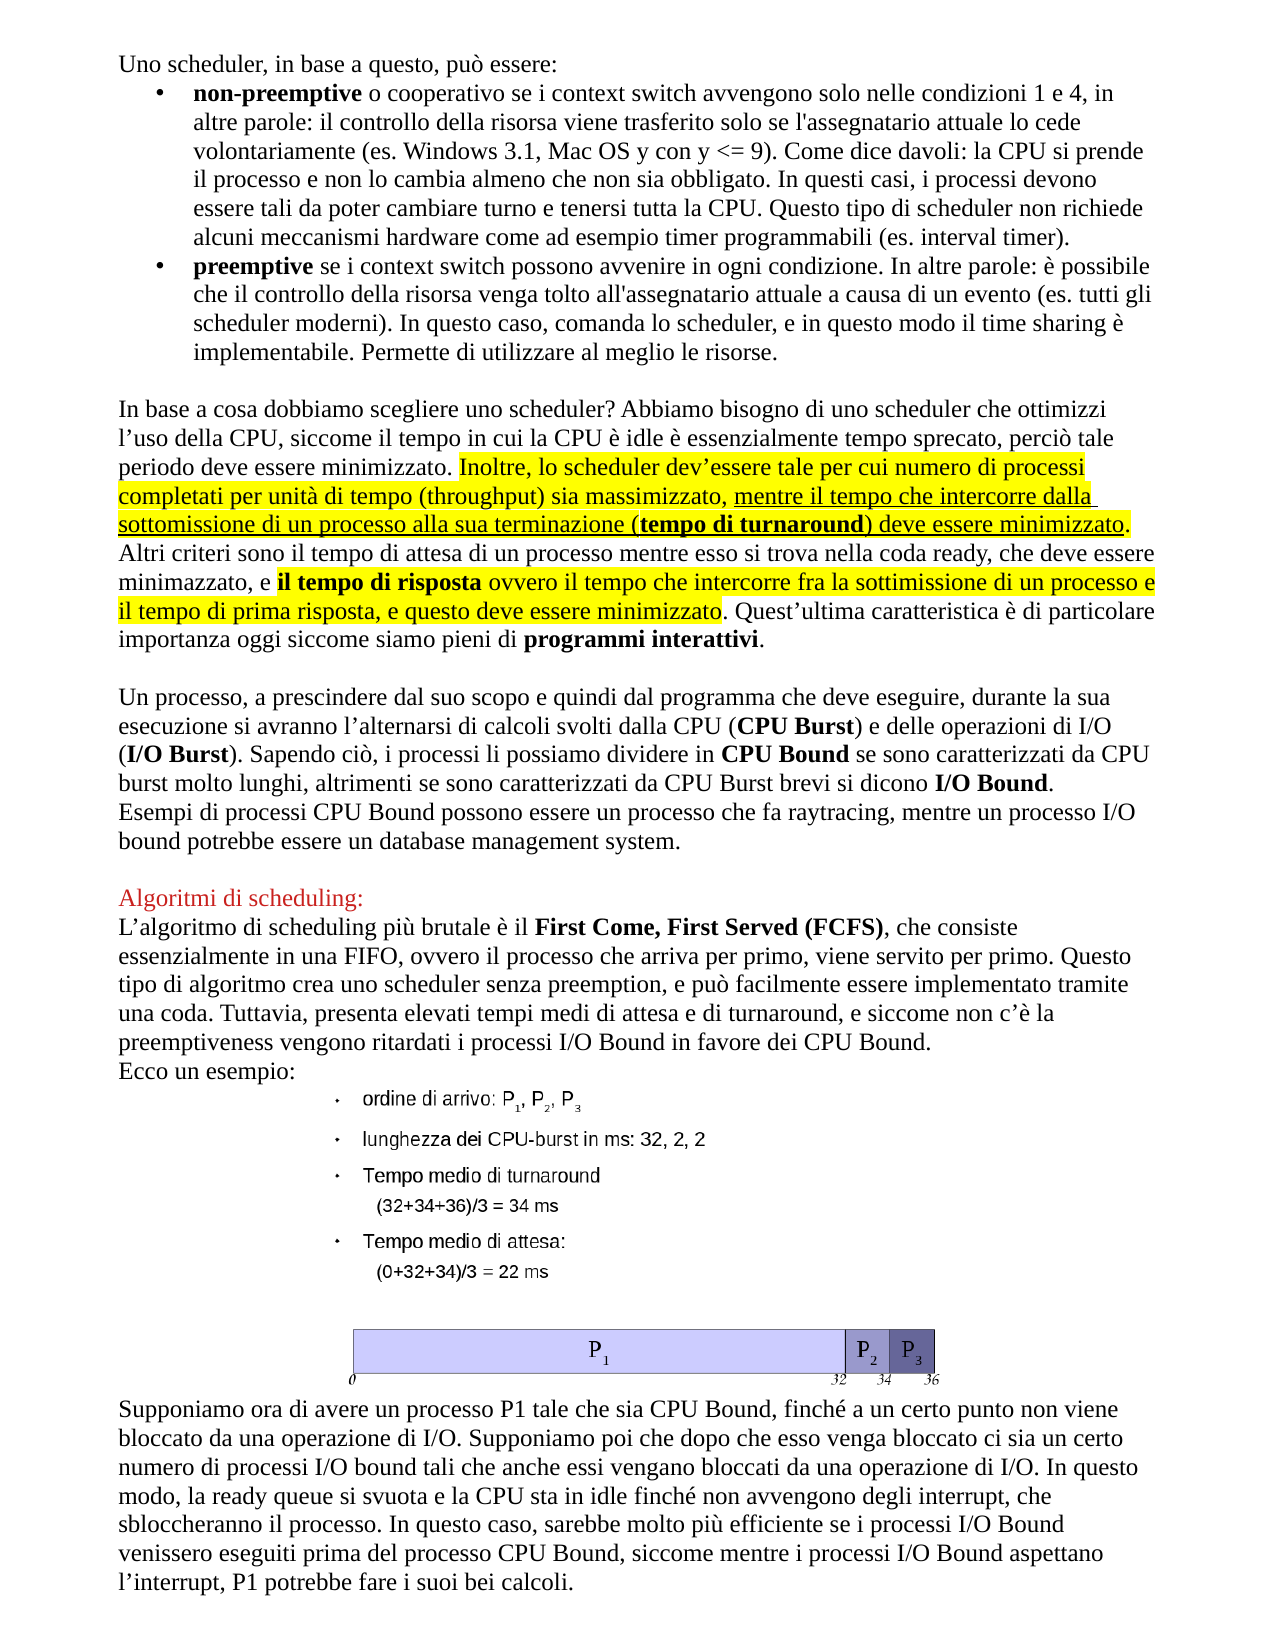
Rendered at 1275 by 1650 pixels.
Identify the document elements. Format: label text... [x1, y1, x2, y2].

text Algoritmi di scheduling: [118, 883, 1157, 912]
text In base a cosa dobbiamo scegliere uno scheduler? Abbiamo bisogno di uno scheduler che ottimizzi l’uso della CPU, siccome il tempo in cui la CPU è idle è essenzialmente tempo sprecato, perciò tale periodo deve essere minimizzato. Inoltre, lo scheduler dev’essere tale per cui numero di processi completati per unità di tempo (throughput) sia massimizzato, mentre il tempo che intercorre dalla sottomissione di un processo alla sua terminazione (tempo di turnaround) deve essere minimizzato. [118, 394, 1157, 538]
text Esempi di processi CPU Bound possono essere un processo che fa raytracing, mentre un processo I/O bound potrebbe essere un database management system. [118, 797, 1157, 854]
text Altri criteri sono il tempo di attesa di un processo mentre esso si trova nella coda ready, che deve essere minimazzato, e il tempo di risposta ovvero il tempo che intercorre fra la sottimissione di un processo e il tempo di prima risposta, e questo deve essere minimizzato. Quest’ultima caratteristica è di particolare importanza oggi siccome siamo pieni di programmi interattivi. [118, 538, 1157, 653]
text Ecco un esempio: [118, 1056, 1157, 1084]
text Uno scheduler, in base a questo, può essere: [118, 49, 1157, 78]
text L’algoritmo di scheduling più brutale è il First Come, First Served (FCFS), che consiste essenzialmente in una FIFO, ovvero il processo che arriva per primo, viene servito per primo. Questo tipo di algoritmo crea uno scheduler senza preemption, e può facilmente essere implementato tramite una coda. Tuttavia, presenta elevati tempi medi di attesa e di turnaround, e siccome non c’è la preemptiveness vengono ritardati i processi I/O Bound in favore dei CPU Bound. [118, 912, 1157, 1056]
list non-preemptive o cooperativo se i context switch avvengono solo nelle condizioni 1 e 4, in altre parole: il controllo della risorsa viene trasferito solo se l'assegnatario attuale lo cede volontariamente (es. Windows 3.1, Mac OS y con y <= 9). Come dice davoli: la CPU si prende il processo e non lo cambia almeno che non sia obbligato. In questi casi, i processi devono essere tali da poter cambiare turno e tenersi tutta la CPU. Questo tipo di scheduler non richiede alcuni meccanismi hardware come ad esempio timer programmabili (es. interval timer). [156, 78, 1157, 251]
text Un processo, a prescindere dal suo scopo e quindi dal programma che deve eseguire, durante la sua esecuzione si avranno l’alternarsi di calcoli svolti dalla CPU (CPU Burst) e delle operazioni di I/O (I/O Burst). Sapendo ciò, i processi li possiamo dividere in CPU Bound se sono caratterizzati da CPU burst molto lunghi, altrimenti se sono caratterizzati da CPU Burst brevi si dicono I/O Bound. [118, 682, 1157, 797]
text Supponiamo ora di avere un processo P1 tale che sia CPU Bound, finché a un certo punto non viene bloccato da una operazione di I/O. Supponiamo poi che dopo che esso venga bloccato ci sia un certo numero di processi I/O bound tali che anche essi vengano bloccati da una operazione di I/O. In questo modo, la ready queue si svuota e la CPU sta in idle finché non avvengono degli interrupt, che sbloccheranno il processo. In questo caso, sarebbe molto più efficiente se i processi I/O Bound venissero eseguiti prima del processo CPU Bound, siccome mentre i processi I/O Bound aspettano l’interrupt, P1 potrebbe fare i suoi bei calcoli. [118, 1392, 1157, 1596]
picture [326, 1084, 949, 1395]
list preemptive se i context switch possono avvenire in ogni condizione. In altre parole: è possibile che il controllo della risorsa venga tolto all'assegnatario attuale a causa di un evento (es. tutti gli scheduler moderni). In questo caso, comanda lo scheduler, e in questo modo il time sharing è implementabile. Permette di utilizzare al meglio le risorse. [156, 251, 1157, 366]
